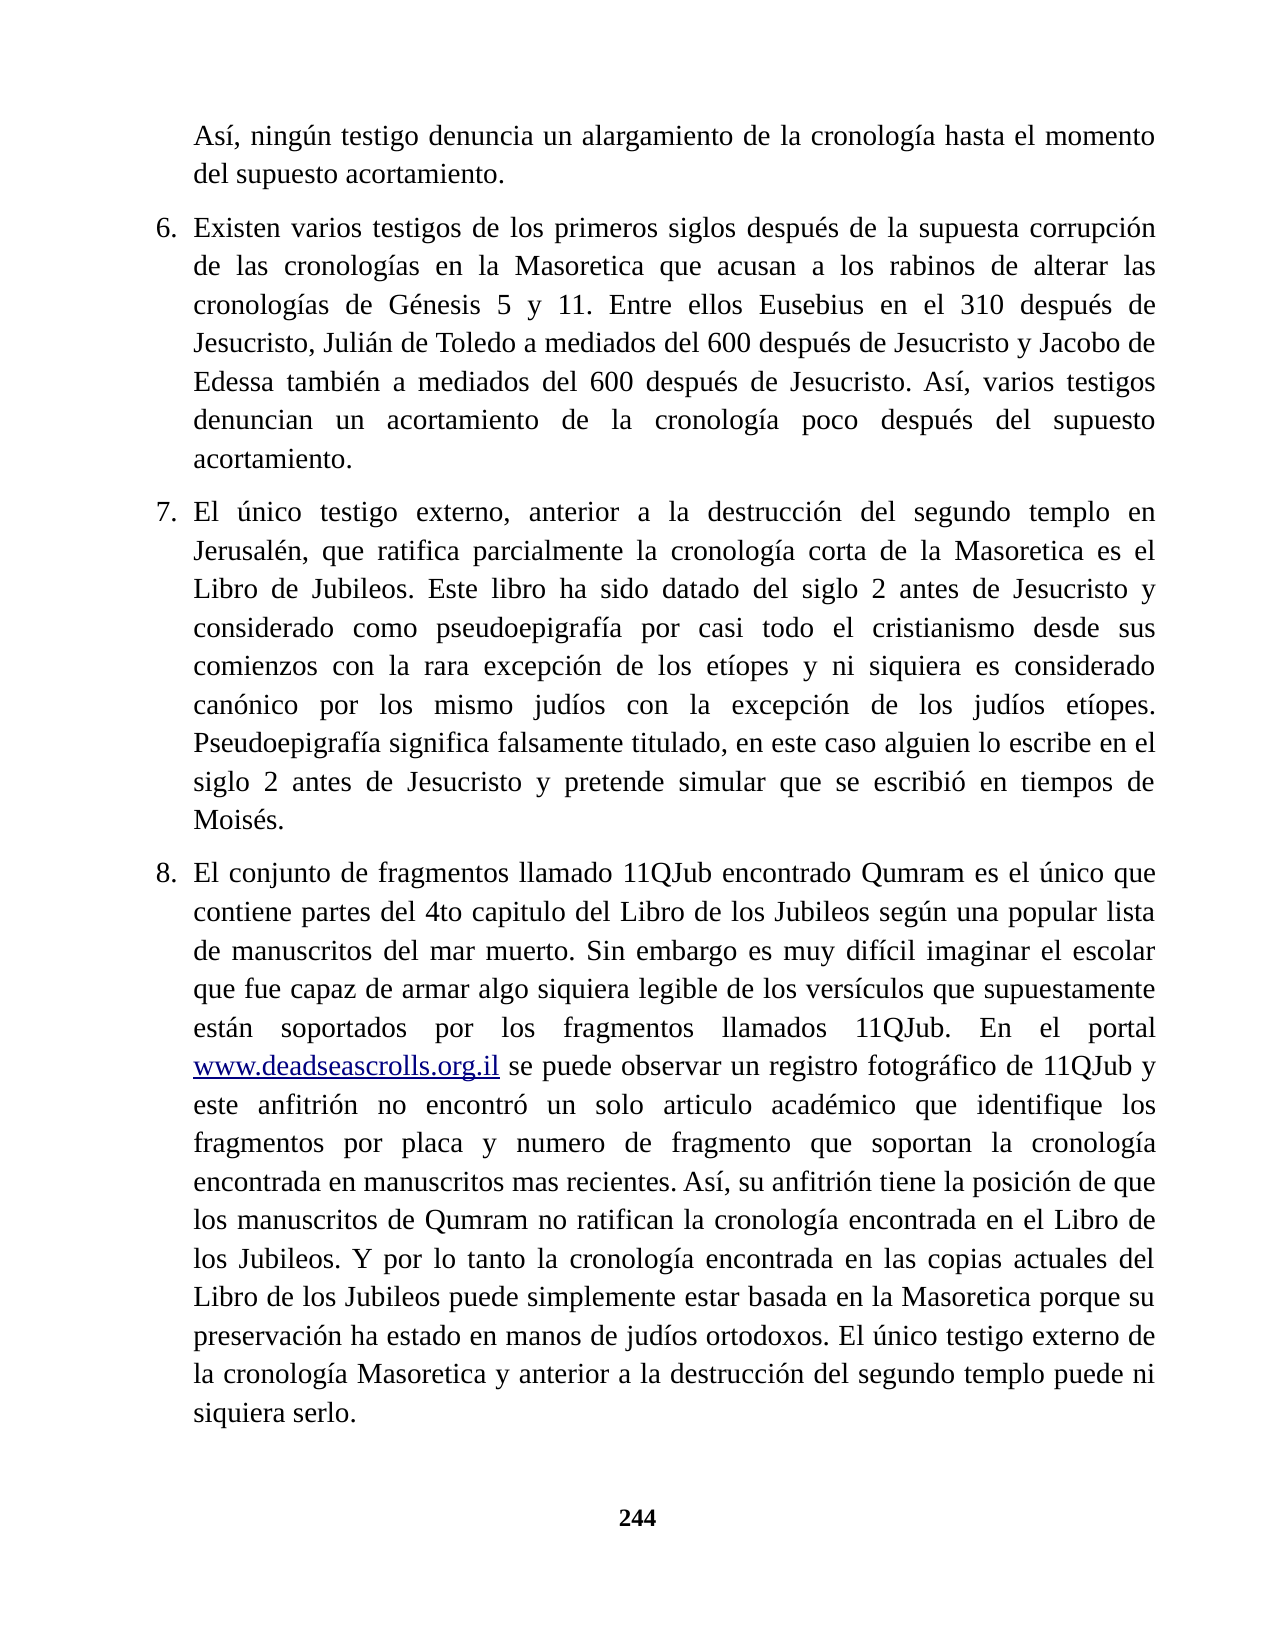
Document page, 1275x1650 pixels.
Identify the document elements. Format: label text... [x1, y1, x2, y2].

list Existen varios testigos de los primeros siglos después de la supuesta corrupción de las cronologías en la Masoretica que acusan a los rabinos de alterar las cronologías de Génesis 5 y 11. Entre ellos Eusebius en el 310 después de Jesucristo, Julián de Toledo a mediados del 600 después de Jesucristo y Jacobo de Edessa también a mediados del 600 después de Jesucristo. Así, varios testigos denuncian un acortamiento de la cronología poco después del supuesto acortamiento. [156, 210, 1157, 474]
list Así, ningún testigo denuncia un alargamiento de la cronología hasta el momento del supuesto acortamiento. [156, 118, 1157, 190]
list El único testigo externo, anterior a la destrucción del segundo templo en Jerusalén, que ratifica parcialmente la cronología corta de la Masoretica es el Libro de Jubileos. Este libro ha sido datado del siglo 2 antes de Jesucristo y considerado como pseudoepigrafía por casi todo el cristianismo desde sus comienzos con la rara excepción de los etíopes y ni siquiera es considerado canónico por los mismo judíos con la excepción de los judíos etíopes. Pseudoepigrafía significa falsamente titulado, en este caso alguien lo escribe en el siglo 2 antes de Jesucristo y pretende simular que se escribió en tiempos de Moisés. [156, 494, 1157, 836]
list El conjunto de fragmentos llamado 11QJub encontrado Qumram es el único que contiene partes del 4to capitulo del Libro de los Jubileos según una popular lista de manuscritos del mar muerto. Sin embargo es muy difícil imaginar el escolar que fue capaz de armar algo siquiera legible de los versículos que supuestamente están soportados por los fragmentos llamados 11QJub. En el portal www.deadseascrolls.org.il se puede observar un registro fotográfico de 11QJub y este anfitrión no encontró un solo articulo académico que identifique los fragmentos por placa y numero de fragmento que soportan la cronología encontrada en manuscritos mas recientes. Así, su anfitrión tiene la posición de que los manuscritos de Qumram no ratifican la cronología encontrada en el Libro de los Jubileos. Y por lo tanto la cronología encontrada en las copias actuales del Libro de los Jubileos puede simplemente estar basada en la Masoretica porque su preservación ha estado en manos de judíos ortodoxos. El único testigo externo de la cronología Masoretica y anterior a la destrucción del segundo templo puede ni siquiera serlo. [156, 856, 1157, 1429]
